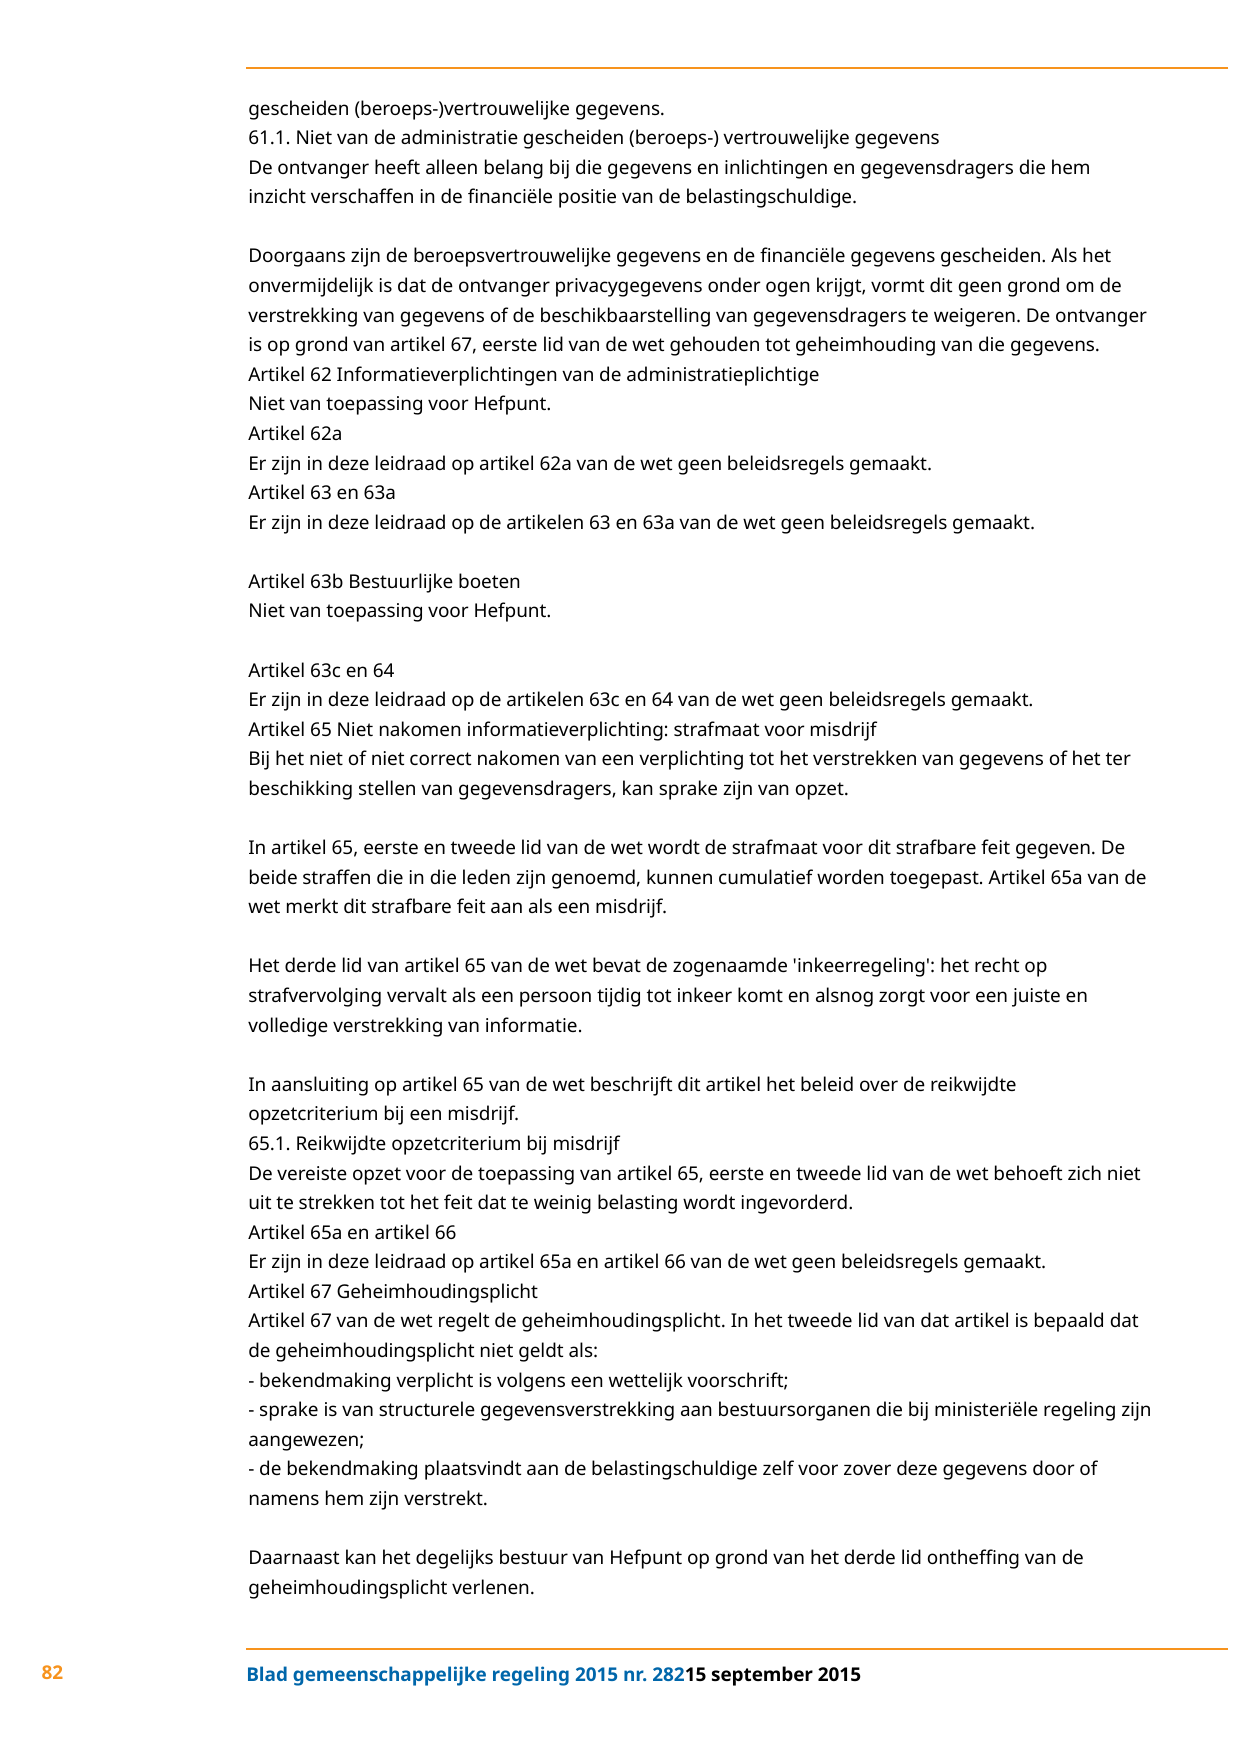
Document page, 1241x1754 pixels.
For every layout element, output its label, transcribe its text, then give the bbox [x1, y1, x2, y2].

text Artikel 67 Geheimhoudingsplicht [248, 1278, 1152, 1304]
text Artikel 67 van de wet regelt de geheimhoudingsplicht. In het tweede lid van dat artikel is bepaald dat de geheimhoudingsplicht niet geldt als: [248, 1308, 1152, 1363]
text De ontvanger heeft alleen belang bij die gegevens en inlichtingen en gegevensdragers die hem inzicht verschaffen in de financiële positie van de belastingschuldige. [248, 154, 1152, 209]
text De vereiste opzet voor de toepassing van artikel 65, eerste en tweede lid van de wet behoeft zich niet uit te strekken tot het feit dat te weinig belasting wordt ingevorderd. [248, 1160, 1152, 1215]
text Niet van toepassing voor Hefpunt. [248, 598, 1152, 623]
text - de bekendmaking plaatsvindt aan de belastingschuldige zelf voor zover deze gegevens door of namens hem zijn verstrekt. [248, 1456, 1152, 1511]
text Daarnaast kan het degelijks bestuur van Hefpunt op grond van het derde lid ontheffing van de geheimhoudingsplicht verlenen. [248, 1544, 1152, 1600]
text Artikel 65 Niet nakomen informatieverplichting: strafmaat voor misdrijf [248, 716, 1152, 742]
text Artikel 62a [248, 420, 1152, 446]
text - bekendmaking verplicht is volgens een wettelijk voorschrift; [248, 1367, 1152, 1393]
text Er zijn in deze leidraad op de artikelen 63 en 63a van de wet geen beleidsregels gemaakt. [248, 509, 1152, 535]
text Er zijn in deze leidraad op artikel 65a en artikel 66 van de wet geen beleidsregels gemaakt. [248, 1248, 1152, 1274]
text Niet van toepassing voor Hefpunt. [248, 391, 1152, 416]
text Het derde lid van artikel 65 van de wet bevat de zogenaamde 'inkeerregeling': het recht op strafvervolging vervalt als een persoon tijdig tot inkeer komt en alsnog zorgt voor een juiste en volledige verstrekking van informatie. [248, 953, 1152, 1038]
text Artikel 63b Bestuurlijke boeten [248, 568, 1152, 594]
text In artikel 65, eerste en tweede lid van de wet wordt de strafmaat voor dit strafbare feit gegeven. De beide straffen die in die leden zijn genoemd, kunnen cumulatief worden toegepast. Artikel 65a van de wet merkt dit strafbare feit aan als een misdrijf. [248, 834, 1152, 919]
text gescheiden (beroeps-)vertrouwelijke gegevens. [248, 95, 1152, 121]
picture [41, 47, 231, 172]
text Artikel 62 Informatieverplichtingen van de administratieplichtige [248, 361, 1152, 387]
text 61.1. Niet van de administratie gescheiden (beroeps-) vertrouwelijke gegevens [248, 124, 1152, 150]
text Er zijn in deze leidraad op artikel 62a van de wet geen beleidsregels gemaakt. [248, 450, 1152, 476]
text - sprake is van structurele gegevensverstrekking aan bestuursorganen die bij ministeriële regeling zijn aangewezen; [248, 1396, 1152, 1452]
text Artikel 63 en 63a [248, 479, 1152, 505]
text 65.1. Reikwijdte opzetcriterium bij misdrijf [248, 1130, 1152, 1156]
text Doorgaans zijn de beroepsvertrouwelijke gegevens en de financiële gegevens gescheiden. Als het onvermijdelijk is dat de ontvanger privacygegevens onder ogen krijgt, vormt dit geen grond om de verstrekking van gegevens of de beschikbaarstelling van gegevensdragers te weigeren. De ontvanger is op grond van artikel 67, eerste lid van de wet gehouden tot geheimhouding van die gegevens. [248, 243, 1152, 357]
text In aansluiting op artikel 65 van de wet beschrijft dit artikel het beleid over de reikwijdte opzetcriterium bij een misdrijf. [248, 1071, 1152, 1126]
text Artikel 65a en artikel 66 [248, 1219, 1152, 1245]
text Artikel 63c en 64 [248, 657, 1152, 683]
text Er zijn in deze leidraad op de artikelen 63c en 64 van de wet geen beleidsregels gemaakt. [248, 686, 1152, 712]
text Bij het niet of niet correct nakomen van een verplichting tot het verstrekken van gegevens of het ter beschikking stellen van gegevensdragers, kan sprake zijn van opzet. [248, 746, 1152, 801]
